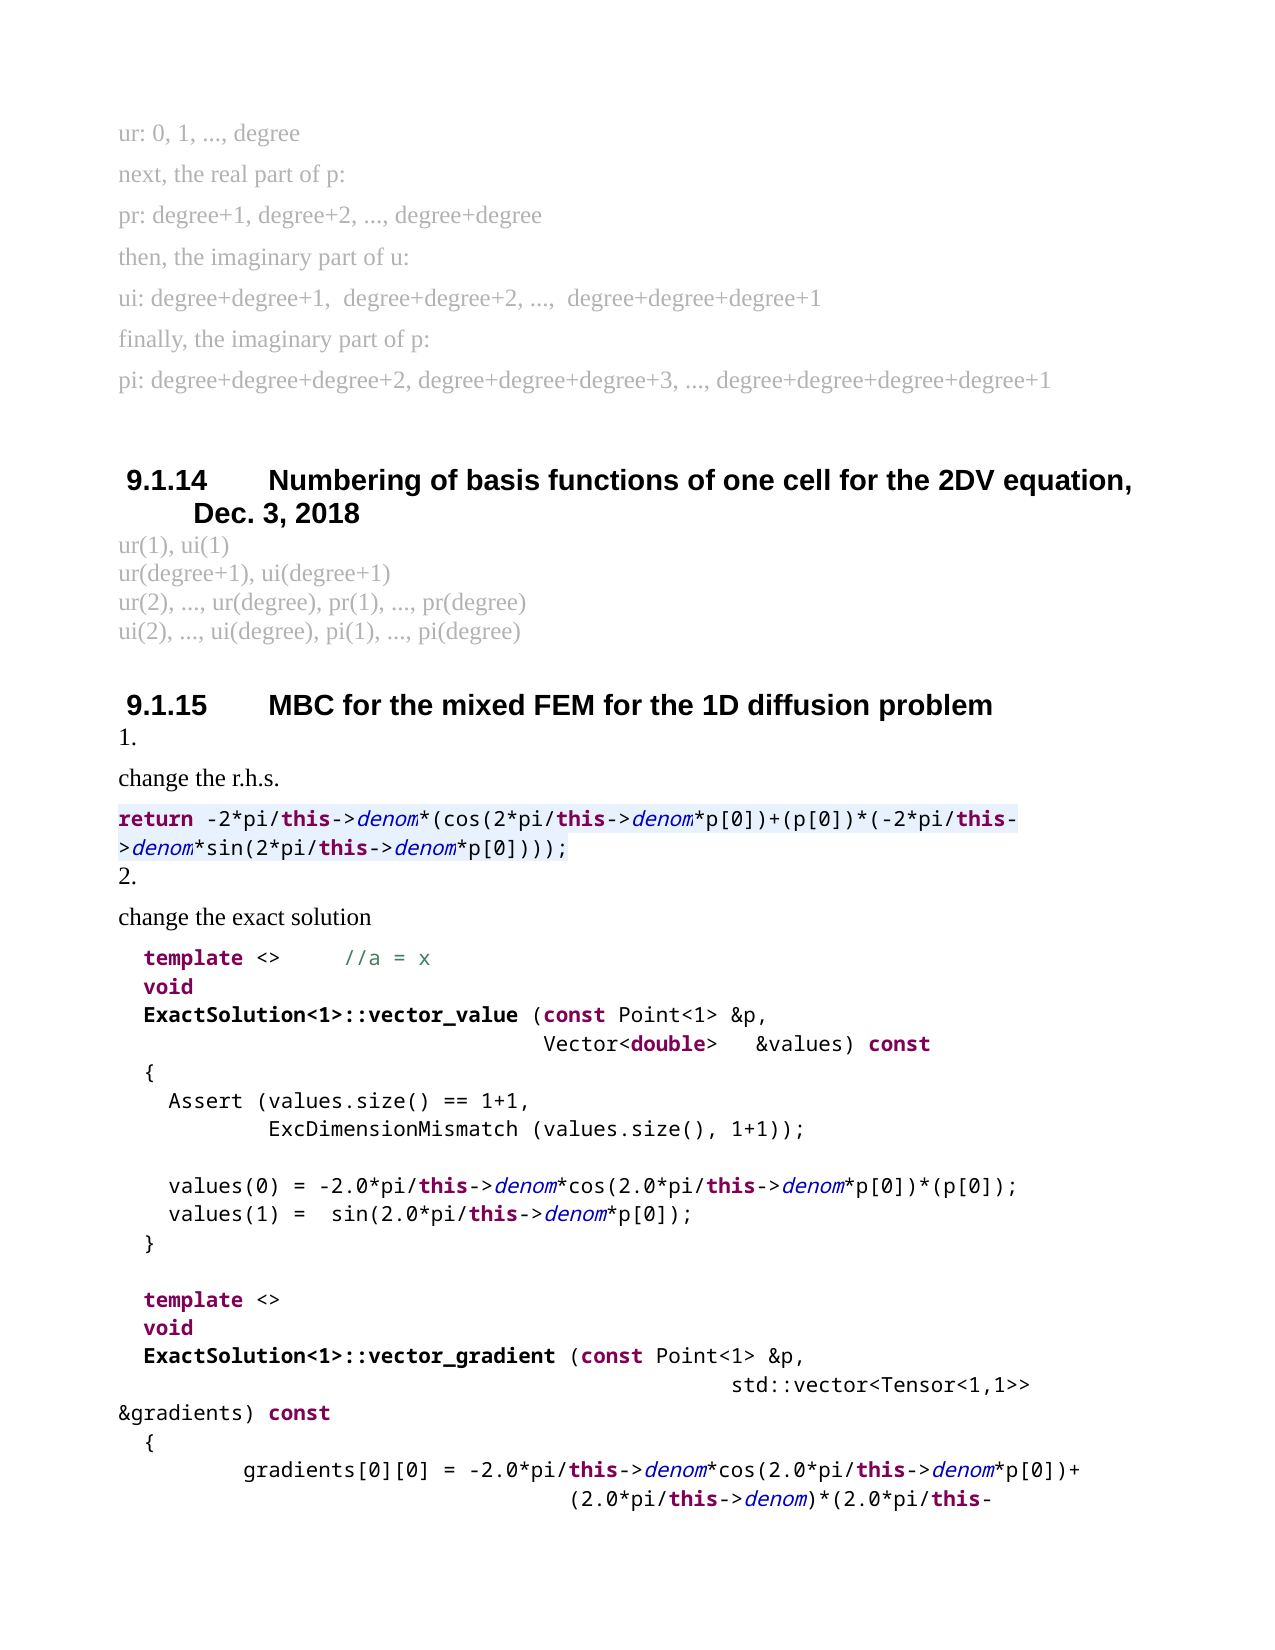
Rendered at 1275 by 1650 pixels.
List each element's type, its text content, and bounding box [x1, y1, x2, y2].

text next, the real part of p: [118, 159, 1157, 188]
text values(0) = -2.0*pi/this->denom*cos(2.0*pi/this->denom*p[0])*(p[0]); [118, 1171, 1157, 1199]
text { [118, 1427, 1157, 1455]
subtitle MBC for the mixed FEM for the 1D diffusion problem [118, 688, 1157, 722]
text 1. [118, 722, 1157, 750]
text values(1) = sin(2.0*pi/this->denom*p[0]); [118, 1199, 1157, 1228]
text Vector<double> &values) const [118, 1029, 1157, 1057]
text ur(2), ..., ur(degree), pr(1), ..., pr(degree) [118, 587, 1157, 616]
text template <> //a = x [118, 943, 1157, 972]
text (2.0*pi/this->denom)*(2.0*pi/this- [118, 1484, 1157, 1512]
text std::vector<Tensor<1,1>> &gradients) const [118, 1370, 1157, 1427]
text ur(degree+1), ui(degree+1) [118, 558, 1157, 587]
text ExcDimensionMismatch (values.size(), 1+1)); [118, 1114, 1157, 1143]
text { [118, 1057, 1157, 1086]
text void [118, 972, 1157, 1000]
text ui(2), ..., ui(degree), pi(1), ..., pi(degree) [118, 616, 1157, 645]
text Assert (values.size() == 1+1, [118, 1086, 1157, 1114]
text change the exact solution [118, 902, 1157, 931]
text gradients[0][0] = -2.0*pi/this->denom*cos(2.0*pi/this->denom*p[0])+ [118, 1455, 1157, 1484]
text return -2*pi/this->denom*(cos(2*pi/this->denom*p[0])+(p[0])*(-2*pi/this->denom*sin(2*pi/this->denom*p[0]))); [118, 804, 1157, 861]
text finally, the imaginary part of p: [118, 324, 1157, 353]
text ur: 0, 1, ..., degree [118, 118, 1157, 147]
text ExactSolution<1>::vector_value (const Point<1> &p, [118, 1000, 1157, 1029]
text then, the imaginary part of u: [118, 242, 1157, 271]
text ur(1), ui(1) [118, 530, 1157, 558]
text pi: degree+degree+degree+2, degree+degree+degree+3, ..., degree+degree+degree+degree+1 [118, 366, 1157, 394]
subtitle Numbering of basis functions of one cell for the 2DV equation, Dec. 3, 2018 [118, 463, 1157, 530]
text } [118, 1228, 1157, 1256]
text ExactSolution<1>::vector_gradient (const Point<1> &p, [118, 1342, 1157, 1370]
text 2. [118, 861, 1157, 890]
text pr: degree+1, degree+2, ..., degree+degree [118, 201, 1157, 229]
text template <> [118, 1285, 1157, 1313]
text ui: degree+degree+1, degree+degree+2, ..., degree+degree+degree+1 [118, 283, 1157, 312]
text change the r.h.s. [118, 763, 1157, 792]
text void [118, 1313, 1157, 1342]
